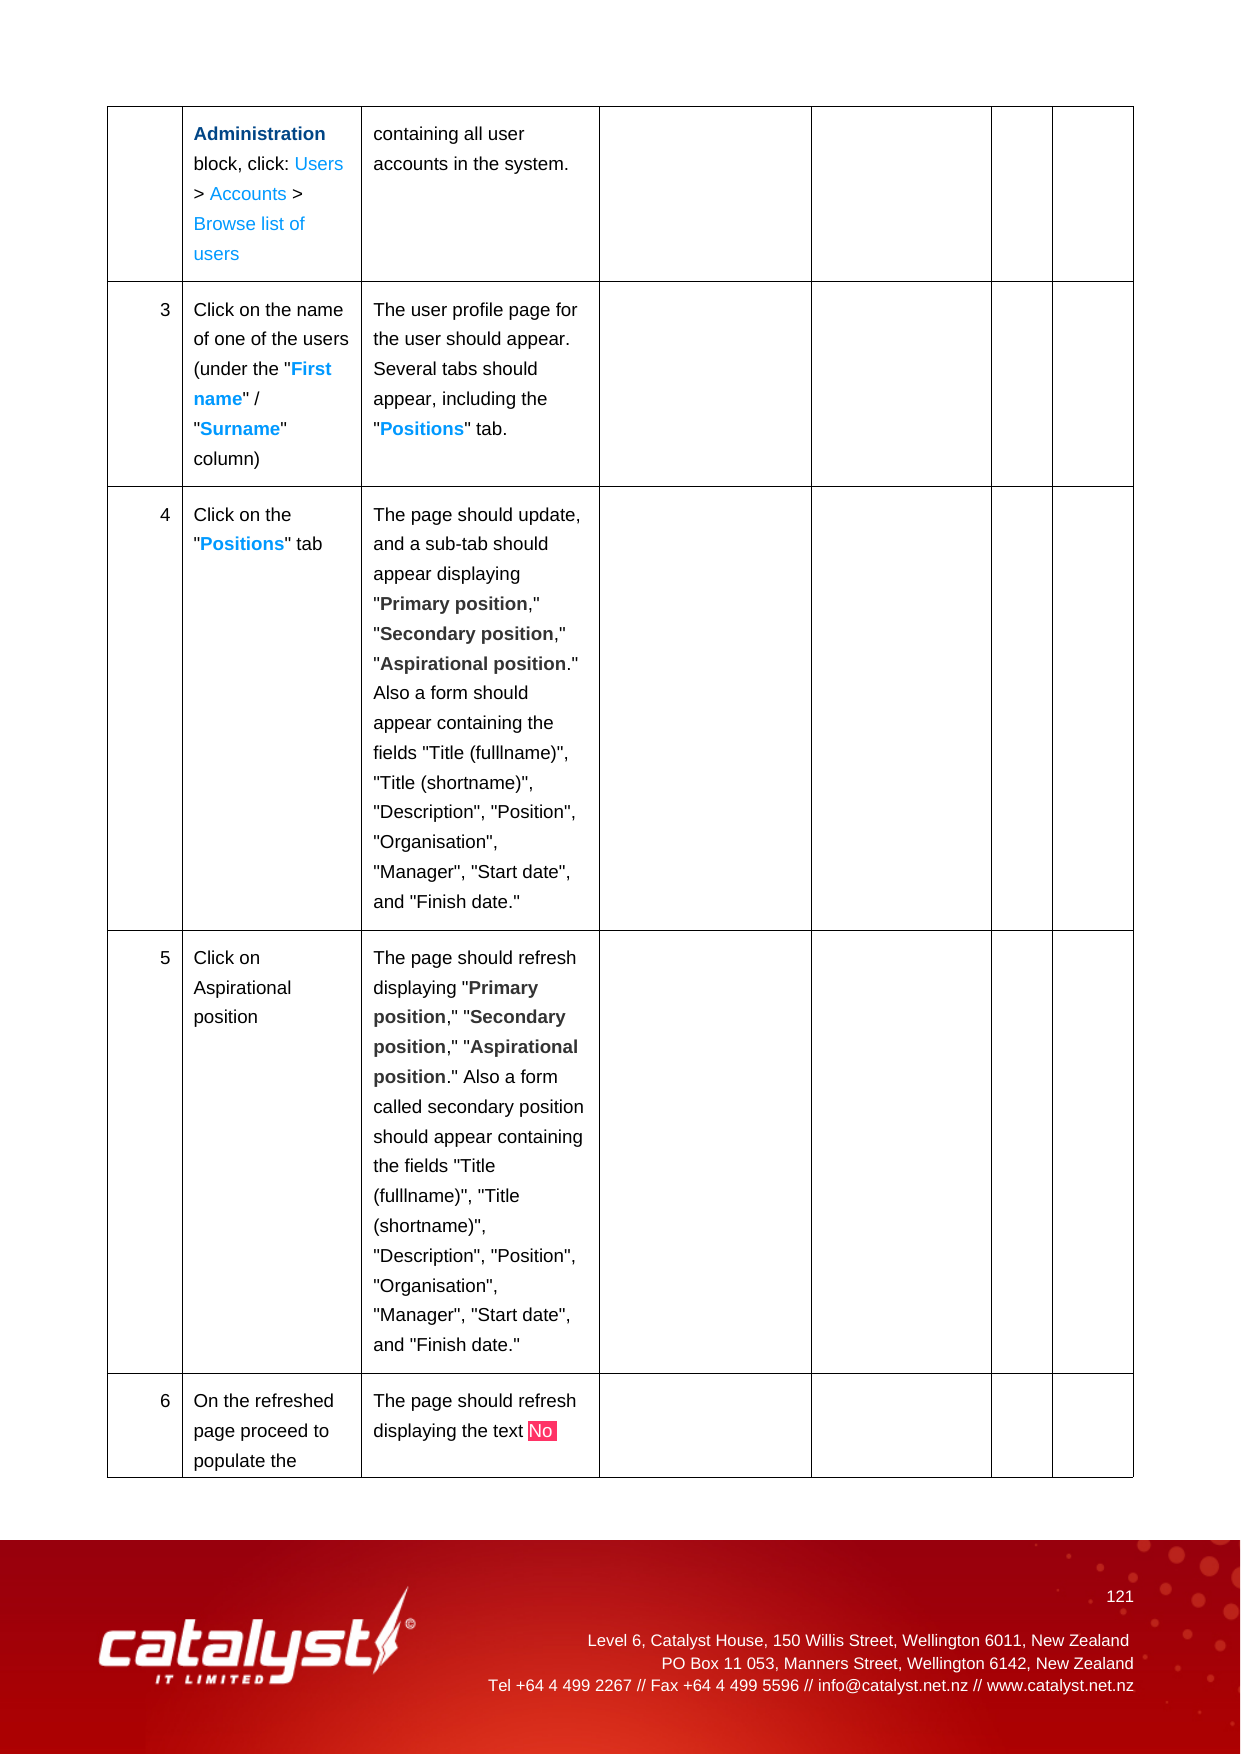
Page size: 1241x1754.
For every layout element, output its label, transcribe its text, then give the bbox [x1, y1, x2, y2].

table_cell [812, 1374, 991, 1477]
table_cell [992, 931, 1052, 1373]
table_cell [600, 487, 811, 930]
table_cell The page should update, and a sub-tab should appear displaying "Primary position," "Secondary position," "Aspirational position." Also a form should appear containing the fields "Title (fulllname)", "Title (shortname)", "Description", "Position", "Organisation", "Manager", "Start date", and "Finish date." [362, 487, 599, 930]
table_cell Administration block, click: Users > Accounts > Browse list of users [183, 107, 361, 281]
table_cell [600, 1374, 811, 1477]
table_cell [1053, 487, 1133, 930]
table_cell 5 [108, 931, 182, 1373]
table_cell On the refreshed page proceed to populate the [183, 1374, 361, 1477]
table_cell 3 [108, 282, 182, 486]
table_cell 4 [108, 487, 182, 930]
table_cell [992, 1374, 1052, 1477]
table_cell The user profile page for the user should appear. Several tabs should appear, including the "Positions" tab. [362, 282, 599, 486]
table_cell [600, 931, 811, 1373]
picture [0, 1540, 1241, 1754]
table_cell [992, 107, 1052, 281]
table_cell [812, 931, 991, 1373]
table_cell [992, 487, 1052, 930]
table_cell [812, 487, 991, 930]
table_cell 6 [108, 1374, 182, 1477]
table_cell Click on the "Positions" tab [183, 487, 361, 930]
table_cell [600, 107, 811, 281]
table_cell [992, 282, 1052, 486]
table_cell containing all user accounts in the system. [362, 107, 599, 281]
table_cell [812, 107, 991, 281]
table_cell Click on Aspirational position [183, 931, 361, 1373]
table_cell The page should refresh displaying "Primary position," "Secondary position," "Aspirational position." Also a form called secondary position should appear containing the fields "Title (fulllname)", "Title (shortname)", "Description", "Position", "Organisation", "Manager", "Start date", and "Finish date." [362, 931, 599, 1373]
table_cell [600, 282, 811, 486]
table_cell [812, 282, 991, 486]
table_cell The page should refresh displaying the text No [362, 1374, 599, 1477]
table_cell Click on the name of one of the users (under the "First name" / "Surname" column) [183, 282, 361, 486]
table_cell [1053, 282, 1133, 486]
table_cell [1053, 1374, 1133, 1477]
table_cell [1053, 931, 1133, 1373]
table_cell [108, 107, 182, 281]
table_cell [1053, 107, 1133, 281]
